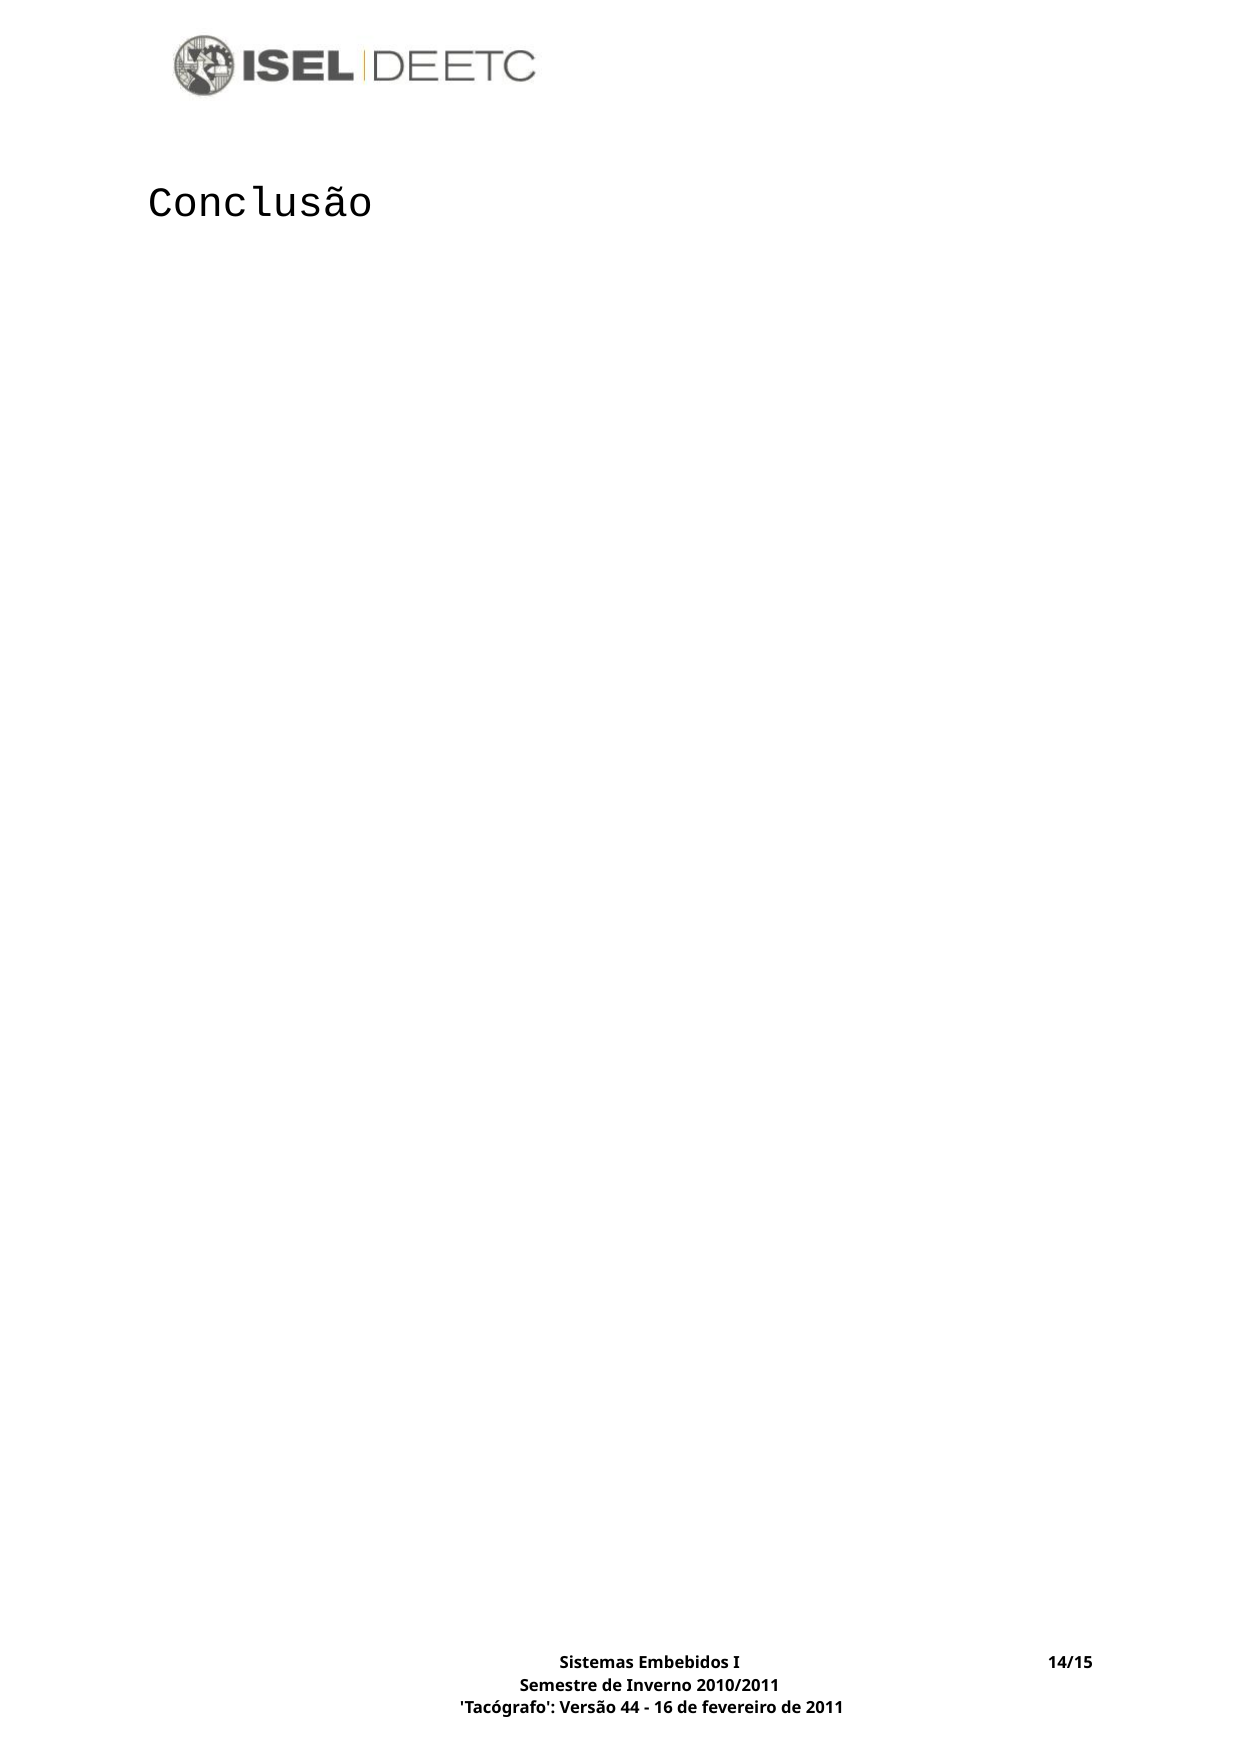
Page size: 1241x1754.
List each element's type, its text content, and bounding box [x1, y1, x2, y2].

picture [164, 20, 566, 121]
subtitle Conclusão [148, 181, 1093, 228]
